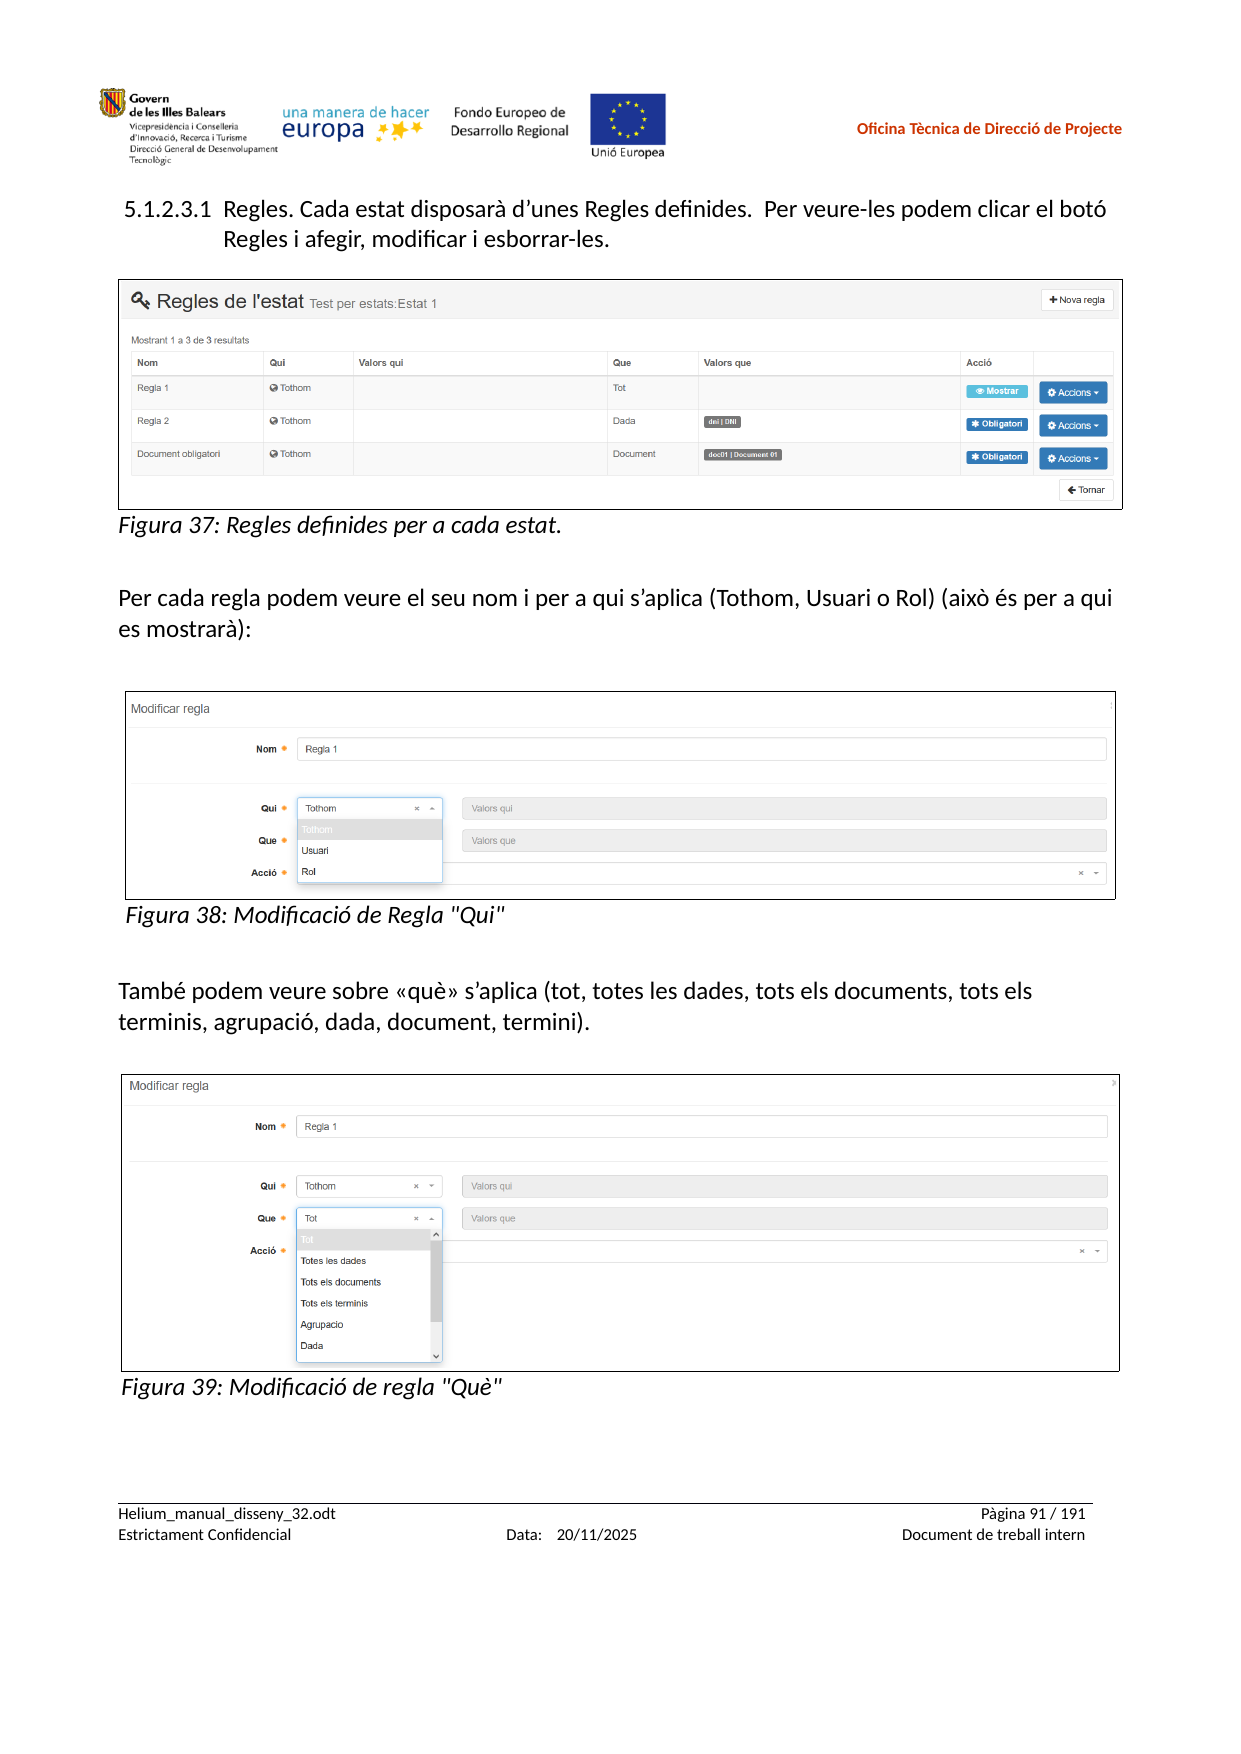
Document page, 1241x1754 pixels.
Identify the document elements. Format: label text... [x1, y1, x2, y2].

picture [128, 693, 1112, 896]
text Per cada regla podem veure el seu nom i per a qui s’aplica (Tothom, Usuari o Rol) (això és per a qui es mostrarà): [118, 582, 1122, 643]
text Figura 38: Modificació de Regla "Qui" [125, 900, 1115, 929]
text Figura 37: Regles definides per a cada estat. [118, 510, 1122, 539]
picture [99, 87, 668, 166]
text [119, 280, 1122, 509]
subtitle Regles. Cada estat disposarà d’unes Regles definides. Per veure-les podem clicar el botó Regles i afegir, modificar i esborrar-les. [118, 193, 1122, 253]
text També podem veure sobre «què» s’aplica (tot, totes les dades, tots els documents, tots els terminis, agrupació, dada, document, termini). [118, 975, 1122, 1036]
text Figura 39: Modificació de regla "Què" [121, 1372, 1119, 1401]
text [126, 692, 1115, 899]
picture [121, 281, 1119, 506]
text [122, 1075, 1119, 1371]
picture [124, 1076, 1117, 1368]
